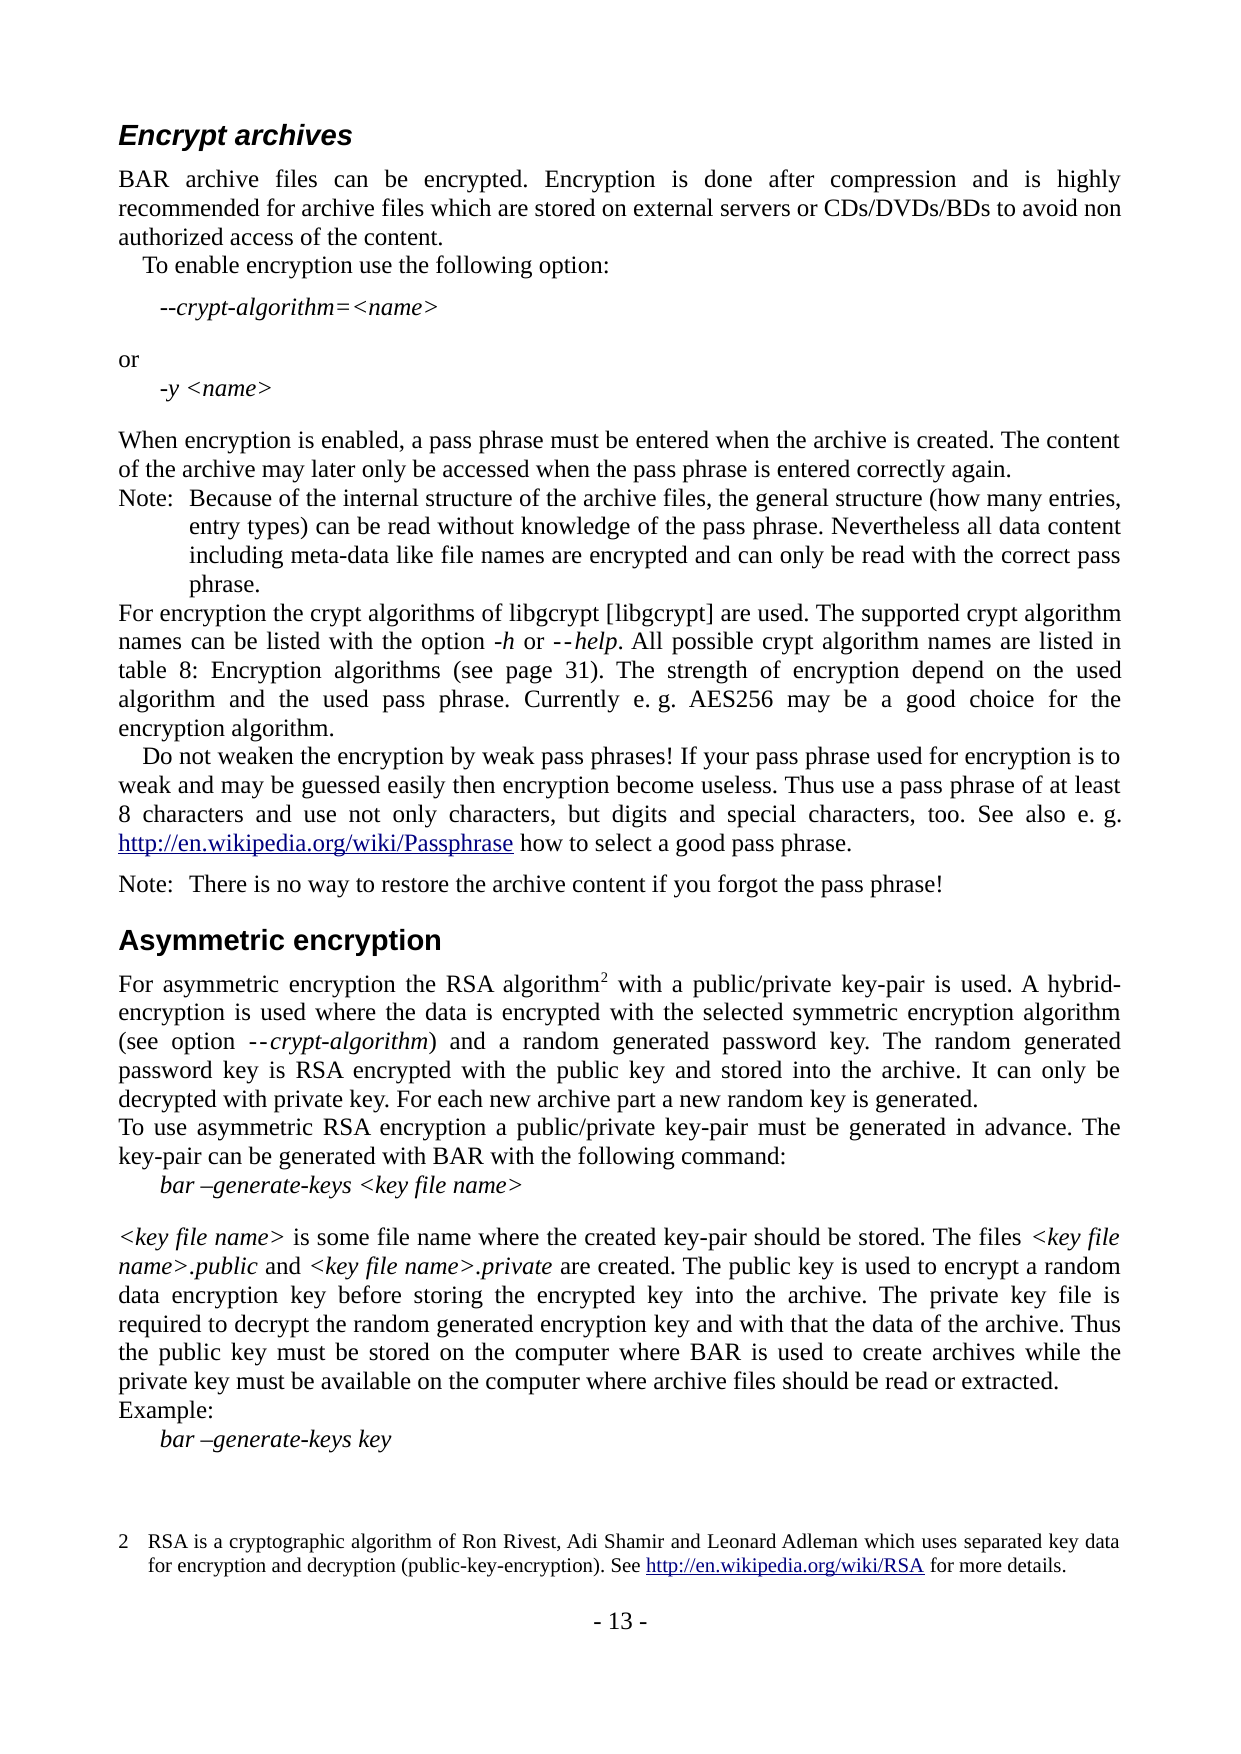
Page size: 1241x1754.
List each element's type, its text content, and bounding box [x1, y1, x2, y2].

text Note: There is no way to restore the archive content if you forgot the pass phrase! [118, 869, 1122, 898]
text -y <name> [159, 373, 1122, 402]
text <key file name> is some file name where the created key-pair should be stored. The files <key file name>.public and <key file name>.private are created. The public key is used to encrypt a random data encryption key before storing the encrypted key into the archive. The private key file is required to decrypt the random generated encryption key and with that the data of the archive. Thus the public key must be stored on the computer where BAR is used to create archives while the private key must be available on the computer where archive files should be read or extracted. [118, 1222, 1122, 1395]
text For encryption the crypt algorithms of libgcrypt [libgcrypt] are used. The supported crypt algorithm names can be listed with the option -h or ‑‑help. All possible crypt algorithm names are listed in table 8: Encryption algorithms (see page 31). The strength of encryption depend on the used algorithm and the used pass phrase. Currently e. g. AES256 may be a good choice for the encryption algorithm. [118, 598, 1122, 741]
text or [118, 344, 1122, 373]
text To enable encryption use the following option: [118, 250, 1122, 279]
text bar –generate-keys <key file name> [159, 1170, 1122, 1199]
text --crypt-algorithm=<name> [159, 292, 1122, 320]
text When encryption is enabled, a pass phrase must be entered when the archive is created. The content of the archive may later only be accessed when the pass phrase is entered correctly again. [118, 425, 1122, 483]
text bar –generate-keys key [159, 1424, 1122, 1452]
text Example: [118, 1395, 1122, 1424]
text Do not weaken the encryption by weak pass phrases! If your pass phrase used for encryption is to weak and may be guessed easily then encryption become useless. Thus use a pass phrase of at least 8 characters and use not only characters, but digits and special characters, too. See also e. g. http://en.wikipedia.org/wiki/Passphrase how to select a good pass phrase. [118, 741, 1122, 856]
text To use asymmetric RSA encryption a public/private key-pair must be generated in advance. The key-pair can be generated with BAR with the following command: [118, 1112, 1122, 1170]
text Note: Because of the internal structure of the archive files, the general structure (how many entries, entry types) can be read without knowledge of the pass phrase. Nevertheless all data content including meta-data like file names are encrypted and can only be read with the correct pass phrase. [118, 483, 1122, 598]
subtitle Encrypt archives [118, 118, 1122, 152]
subtitle Asymmetric encryption [118, 923, 1122, 956]
text BAR archive files can be encrypted. Encryption is done after compression and is highly recommended for archive files which are stored on external servers or CDs/DVDs/BDs to avoid non authorized access of the content. [118, 164, 1122, 250]
text RSA is a cryptographic algorithm of Ron Rivest, Adi Shamir and Leonard Adleman which uses separated key data for encryption and decryption (public-key-encryption). See http://en.wikipedia.org/wiki/RSA for more details. [118, 1529, 1122, 1577]
text For asymmetric encryption the RSA algorithm with a public/private key-pair is used. A hybrid-encryption is used where the data is encrypted with the selected symmetric encryption algorithm (see option ‑‑crypt-algorithm) and a random generated password key. The random generated password key is RSA encrypted with the public key and stored into the archive. It can only be decrypted with private key. For each new archive part a new random key is generated. [118, 969, 1122, 1112]
